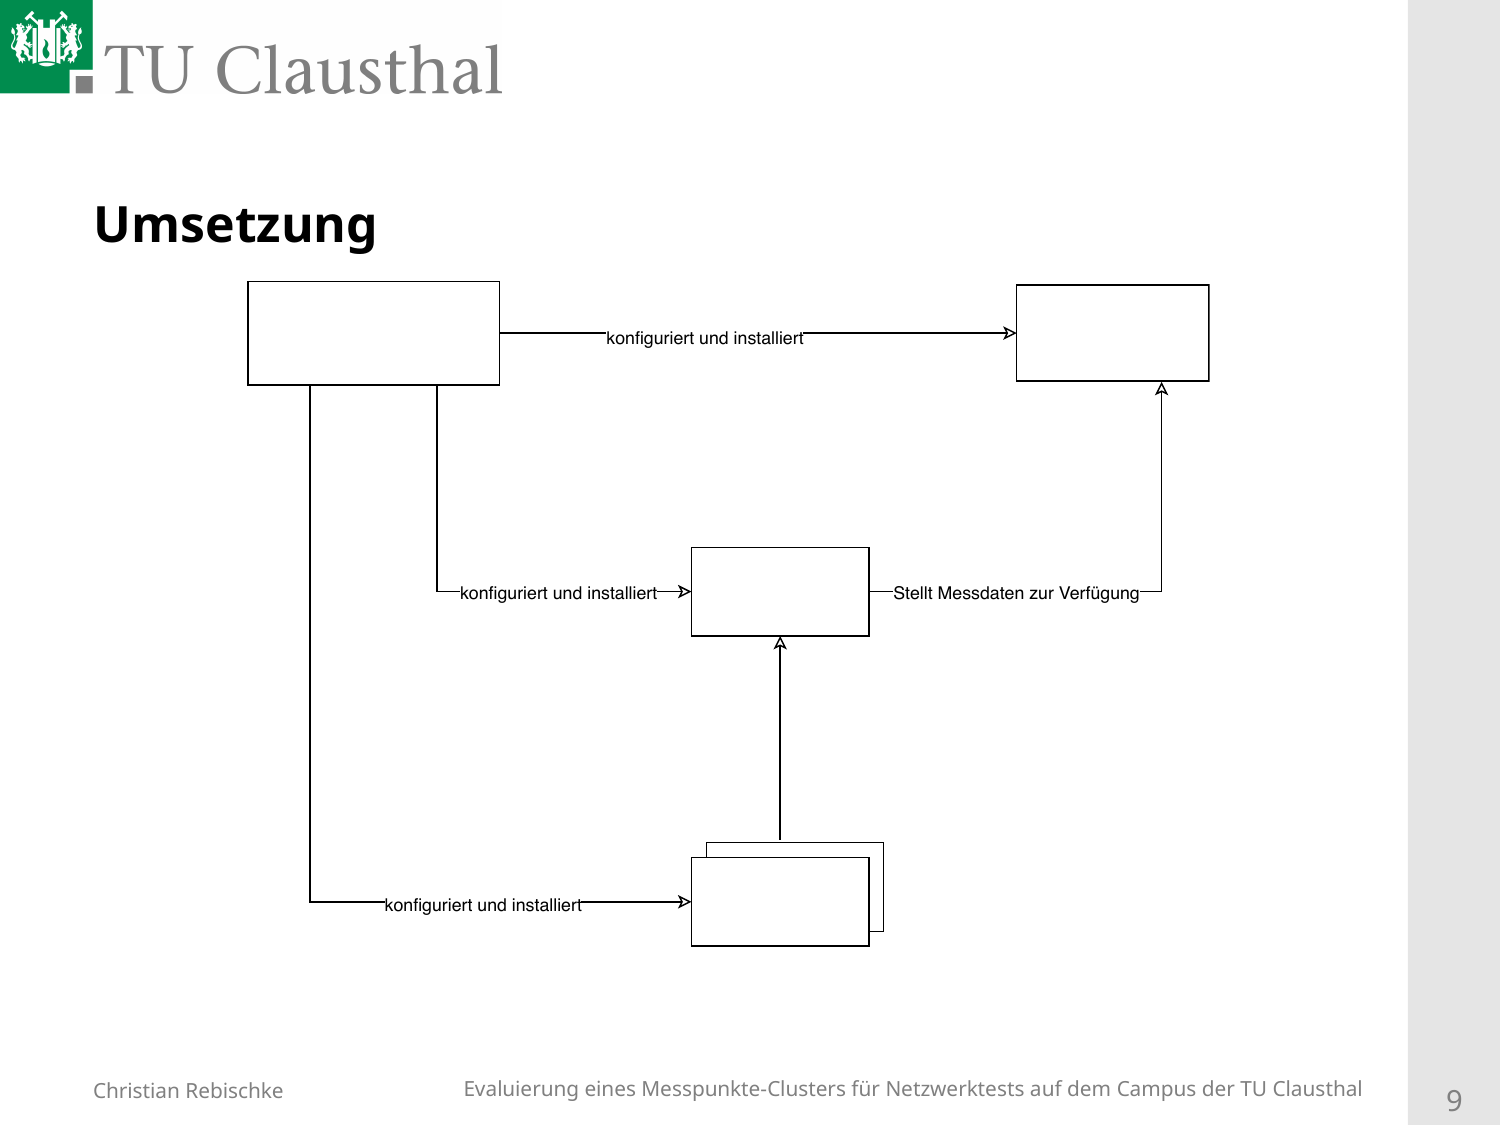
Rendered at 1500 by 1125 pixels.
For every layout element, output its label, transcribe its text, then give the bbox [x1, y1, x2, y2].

picture [0, 0, 502, 94]
title Umsetzung [79, 184, 1375, 279]
picture [247, 280, 1210, 949]
